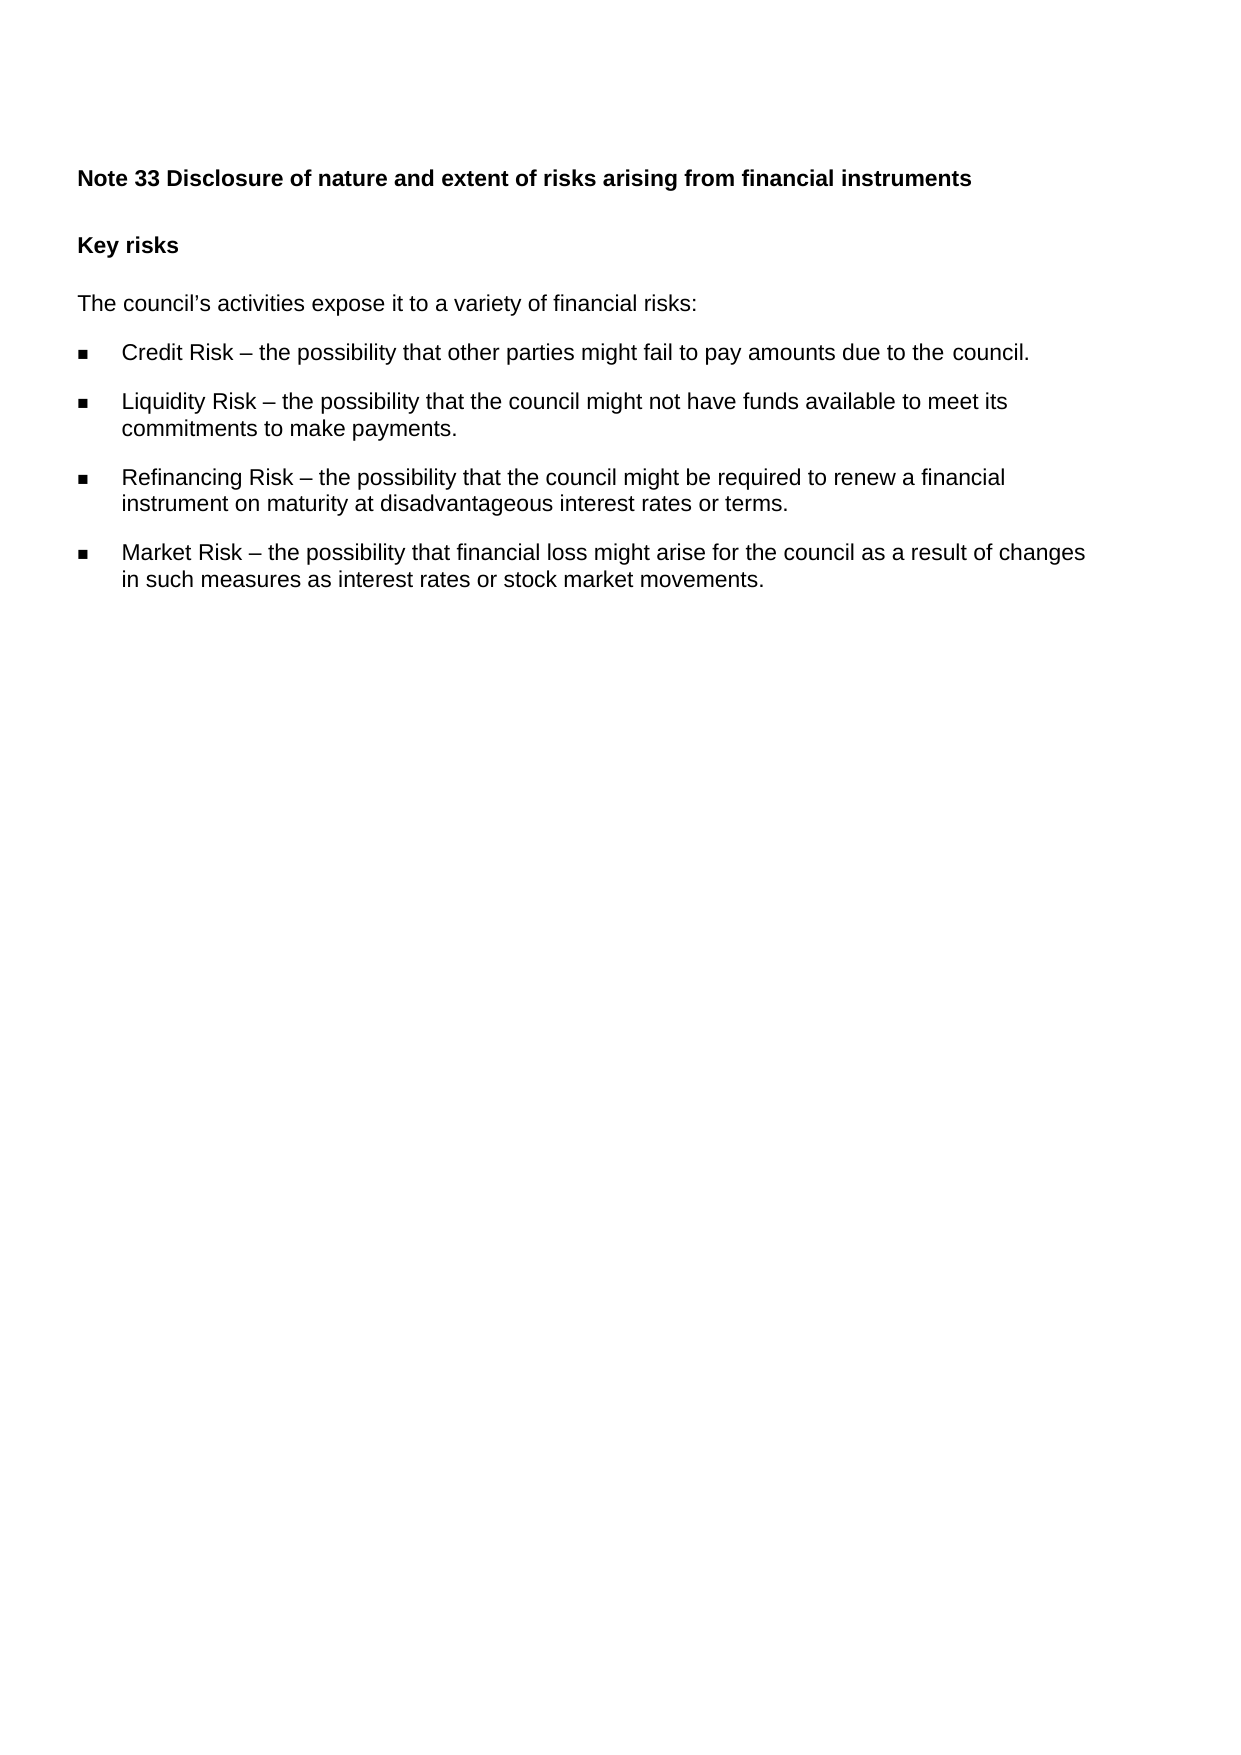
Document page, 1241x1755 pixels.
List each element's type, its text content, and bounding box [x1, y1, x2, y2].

list Credit Risk – the possibility that other parties might fail to pay amounts due to the council. [77, 339, 1161, 365]
list Liquidity Risk – the possibility that the council might not have funds available to meet its commitments to make payments. [77, 388, 1096, 441]
text The council’s activities expose it to a variety of financial risks: [77, 290, 1161, 316]
list Market Risk – the possibility that financial loss might arise for the council as a result of changes in such measures as interest rates or stock market movements. [77, 539, 1096, 592]
list Refinancing Risk – the possibility that the council might be required to renew a financial instrument on maturity at disadvantageous interest rates or terms. [77, 464, 1111, 516]
subtitle Key risks [77, 232, 1161, 285]
subtitle Note 33 Disclosure of nature and extent of risks arising from financial instruments [77, 164, 1161, 191]
